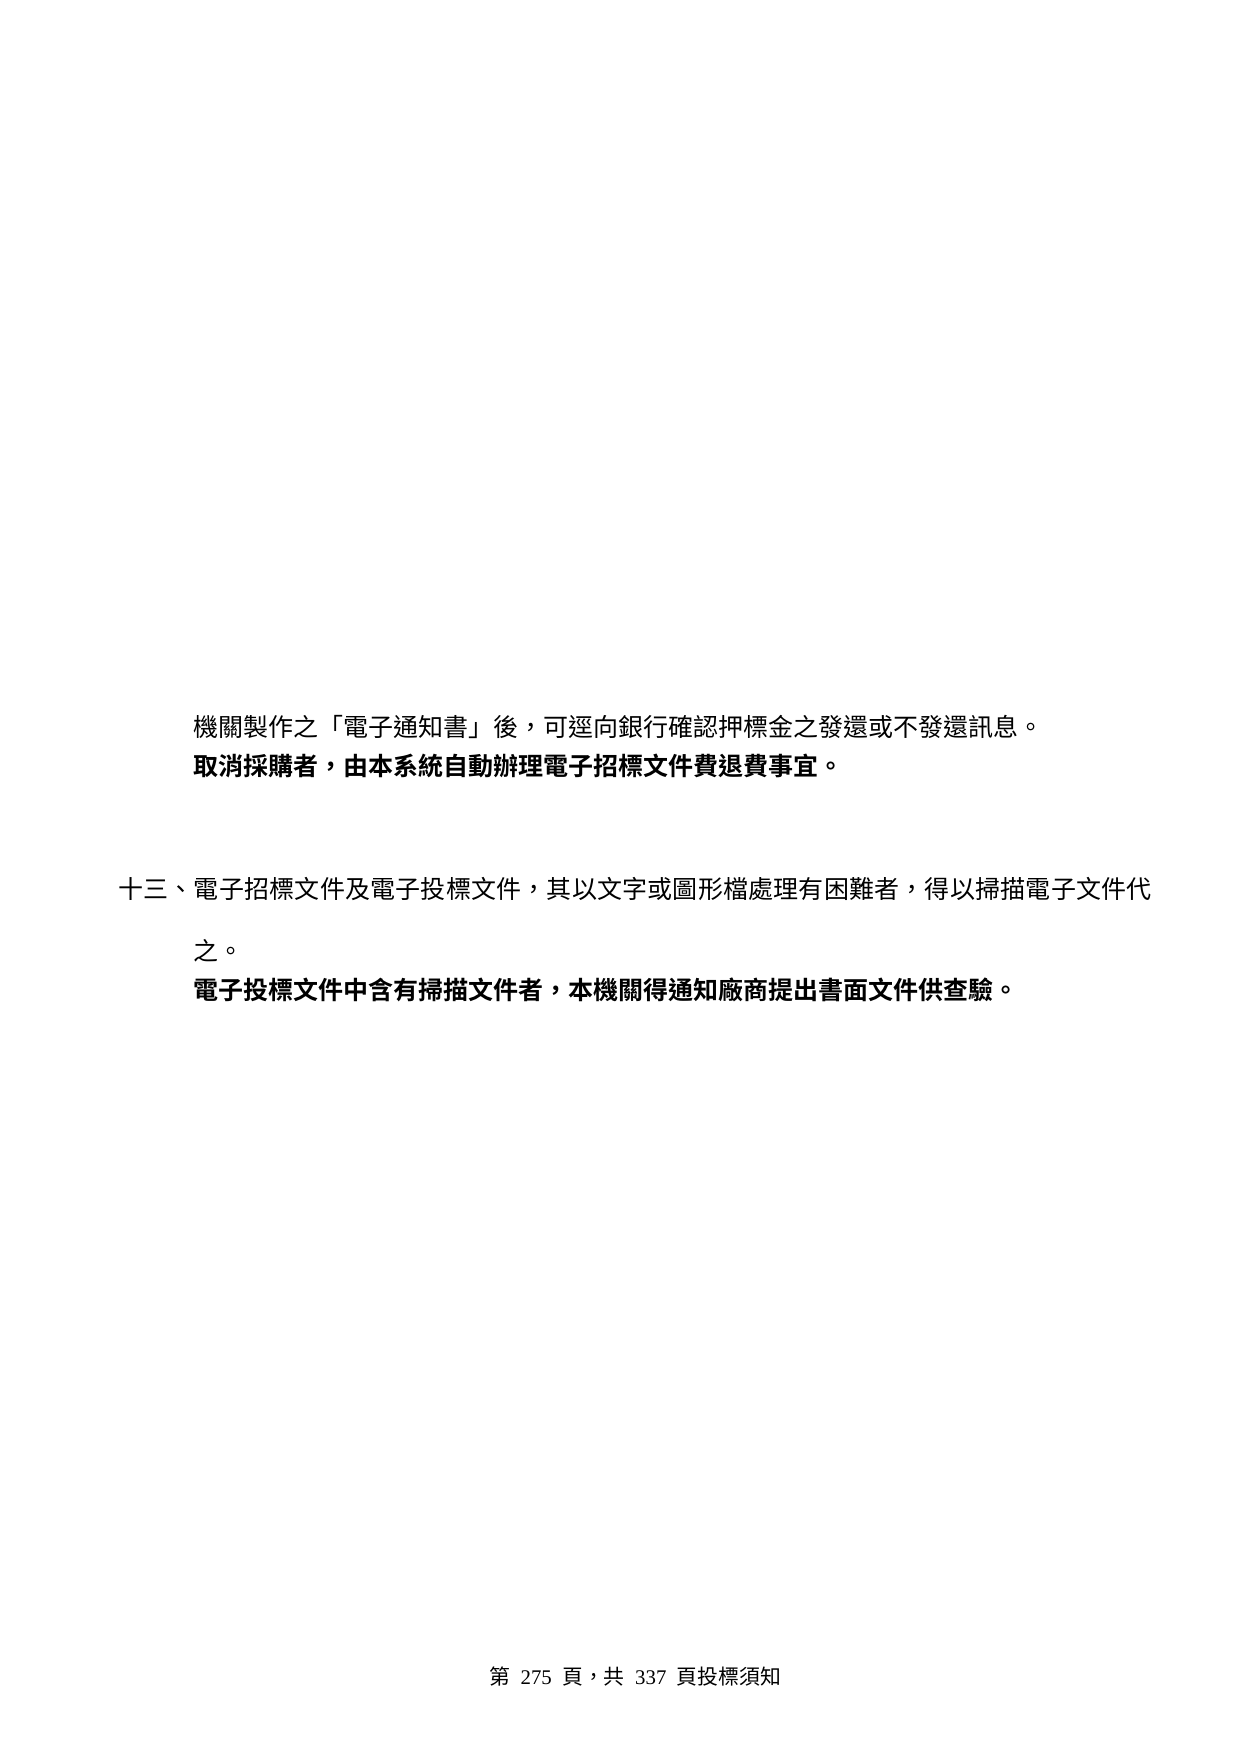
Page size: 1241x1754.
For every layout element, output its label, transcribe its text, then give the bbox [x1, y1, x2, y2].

text 十三、電子招標文件及電子投標文件，其以文字或圖形檔處理有困難者，得以掃描電子文件代之。 [118, 846, 1152, 971]
text 電子投標文件中含有掃描文件者，本機關得通知廠商提出書面文件供查驗。 [193, 971, 1152, 1007]
text 取消採購者，由本系統自動辦理電子招標文件費退費事宜。 [193, 747, 1152, 783]
text 機關製作之「電子通知書」後，可逕向銀行確認押標金之發還或不發還訊息。 [118, 684, 1152, 747]
